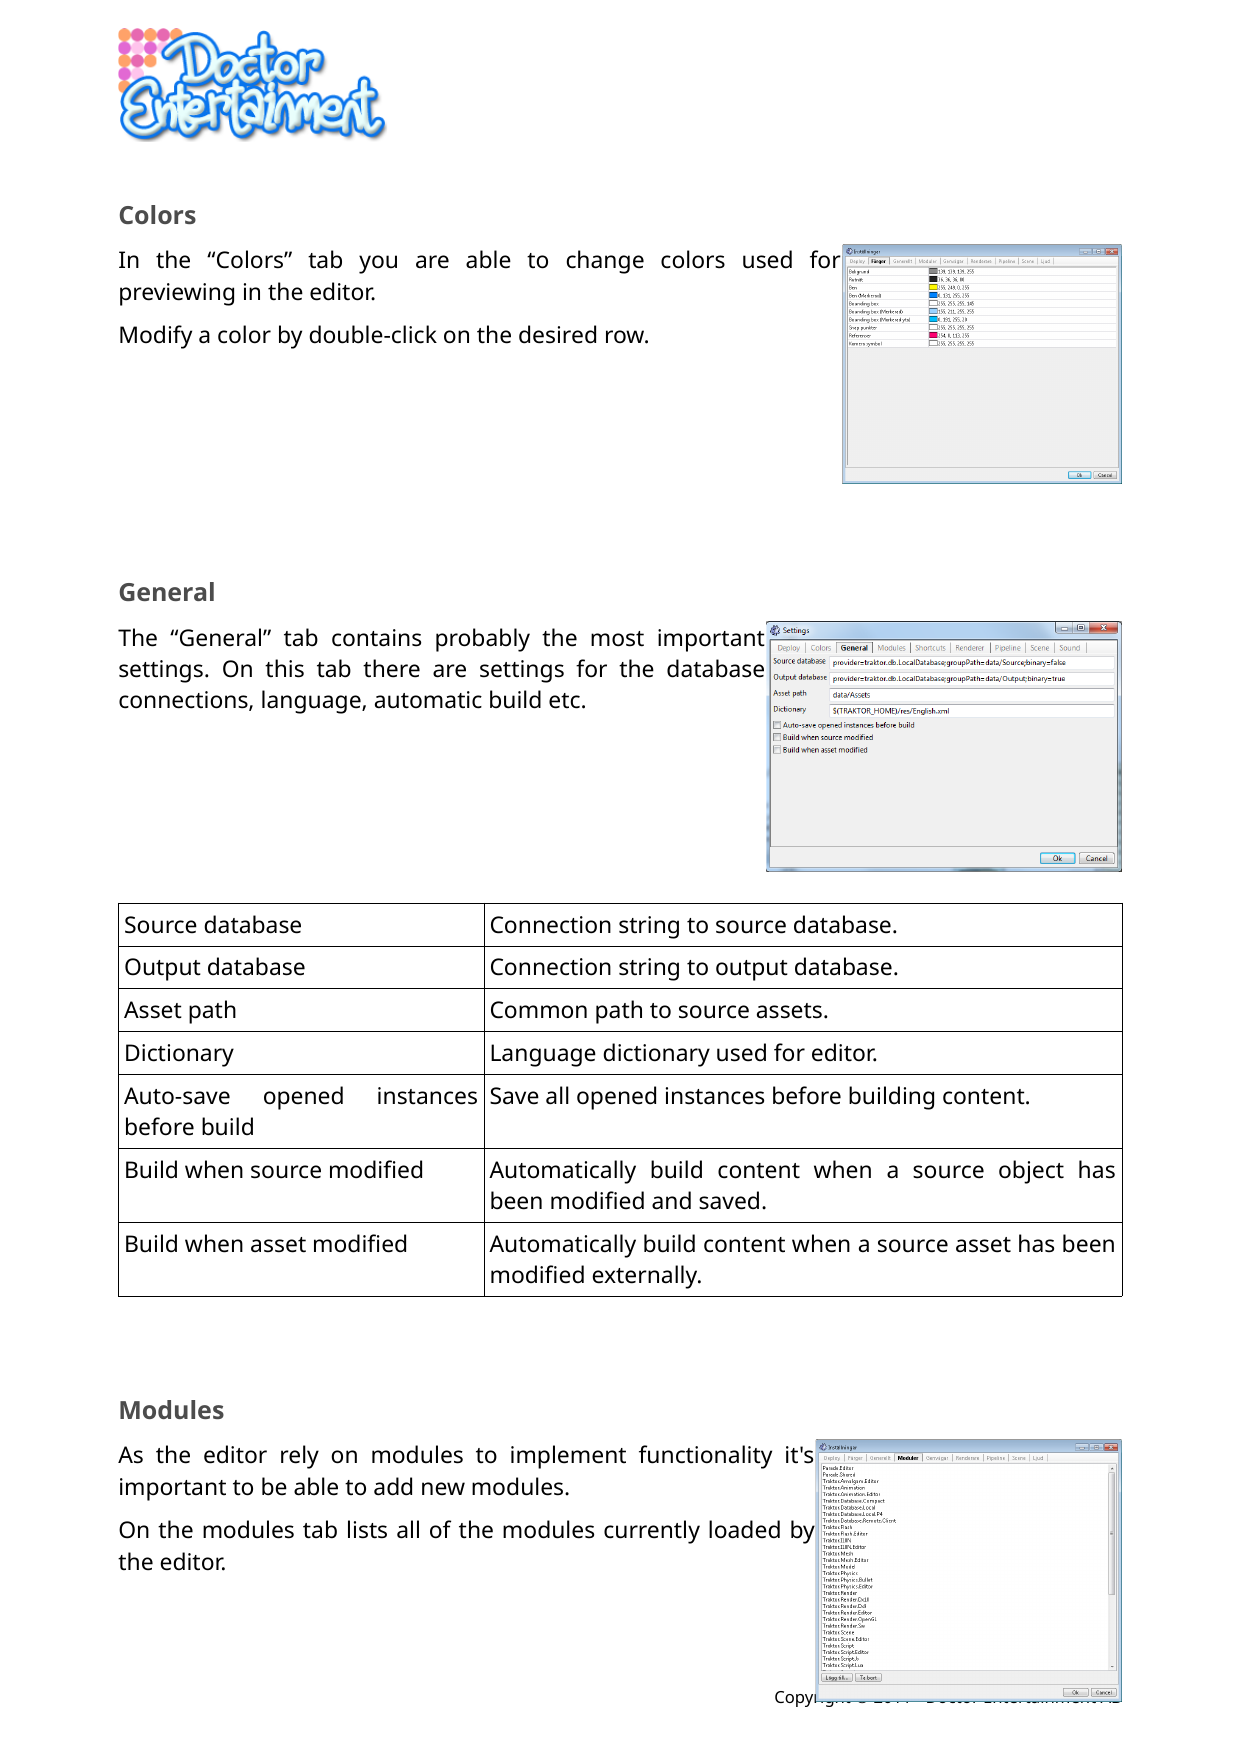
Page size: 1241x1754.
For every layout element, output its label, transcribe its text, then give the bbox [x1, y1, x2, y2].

table_cell Connection string to output database. [485, 947, 1122, 988]
table_cell Output database [119, 947, 484, 988]
table_cell Dictionary [119, 1032, 484, 1074]
picture [766, 621, 1122, 872]
table_cell Automatically build content when a source asset has been modified externally. [485, 1223, 1122, 1296]
picture [815, 1439, 1122, 1702]
table_cell Asset path [119, 989, 484, 1031]
table_cell Automatically build content when a source object has been modified and saved. [485, 1149, 1122, 1222]
table_header Connection string to source database. [485, 904, 1122, 946]
table_cell Auto-save opened instances before build [119, 1075, 484, 1148]
table_cell Save all opened instances before building content. [485, 1075, 1122, 1148]
text In the “Colors” tab you are able to change colors used for previewing in the editor. [118, 244, 842, 307]
subtitle Modules [118, 1393, 1122, 1427]
table_cell Build when source modified [119, 1149, 484, 1222]
table_cell Common path to source assets. [485, 989, 1122, 1031]
table_header Source database [119, 904, 484, 946]
table_cell Build when asset modified [119, 1223, 484, 1296]
subtitle Colors [118, 198, 1122, 232]
text As the editor rely on modules to implement functionality it's important to be able to add new modules. [118, 1439, 815, 1502]
table_cell Language dictionary used for editor. [485, 1032, 1122, 1074]
text The “General” tab contains probably the most important settings. On this tab there are settings for the database connections, language, automatic build etc. [118, 621, 766, 715]
text Modify a color by double-click on the desired row. [118, 319, 842, 351]
text On the modules tab lists all of the modules currently loaded by the editor. [118, 1514, 815, 1577]
picture [842, 244, 1122, 484]
subtitle General [118, 575, 1122, 609]
